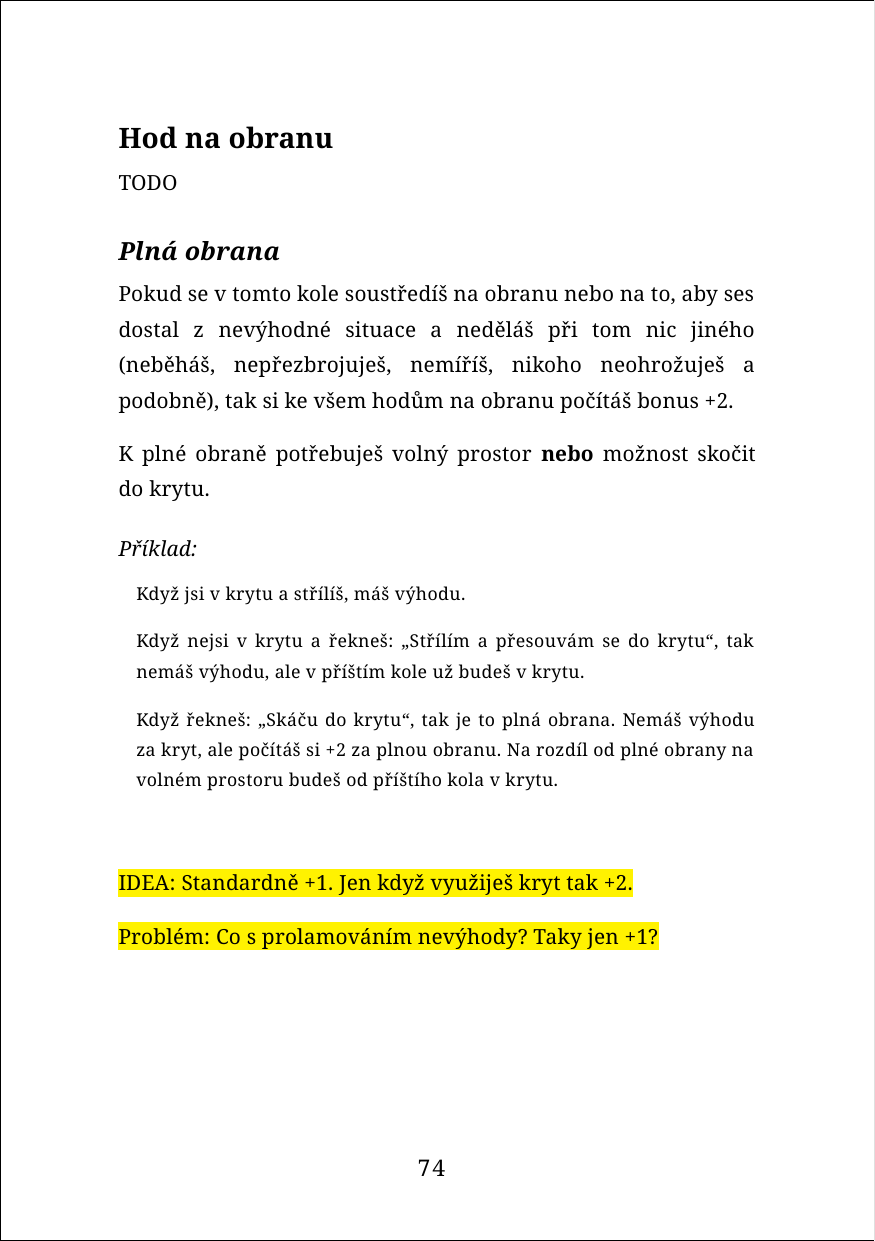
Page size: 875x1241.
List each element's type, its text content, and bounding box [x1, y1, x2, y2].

text IDEA: Standardně +1. Jen když využiješ kryt tak +2. [118, 868, 756, 897]
text Pokud se v tomto kole soustředíš na obranu nebo na to, aby ses dostal z nevýhodné situace a neděláš při tom nic jiného (neběháš, nepřezbrojuješ, nemíříš, nikoho neohrožuješ a podobně), tak si ke všem hodům na obranu počítáš bonus +2. [118, 279, 756, 414]
text Příklad: [118, 534, 756, 562]
text TODO [118, 168, 756, 197]
text Když nejsi v krytu a řekneš: „Střílím a přesouvám se do krytu“, tak nemáš výhodu, ale v příštím kole už budeš v krytu. [136, 629, 756, 683]
subtitle Plná obrana [118, 233, 756, 267]
text Když řekneš: „Skáču do krytu“, tak je to plná obrana. Nemáš výhodu za kryt, ale počítáš si +2 za plnou obranu. Na rozdíl od plné obrany na volném prostoru budeš od příštího kola v krytu. [136, 707, 756, 792]
subtitle Hod na obranu [118, 118, 756, 157]
text Když jsi v krytu a střílíš, máš výhodu. [136, 581, 756, 605]
text K plné obraně potřebuješ volný prostor nebo možnost skočit do krytu. [118, 439, 756, 503]
text Problém: Co s prolamováním nevýhody? Taky jen +1? [118, 922, 756, 950]
